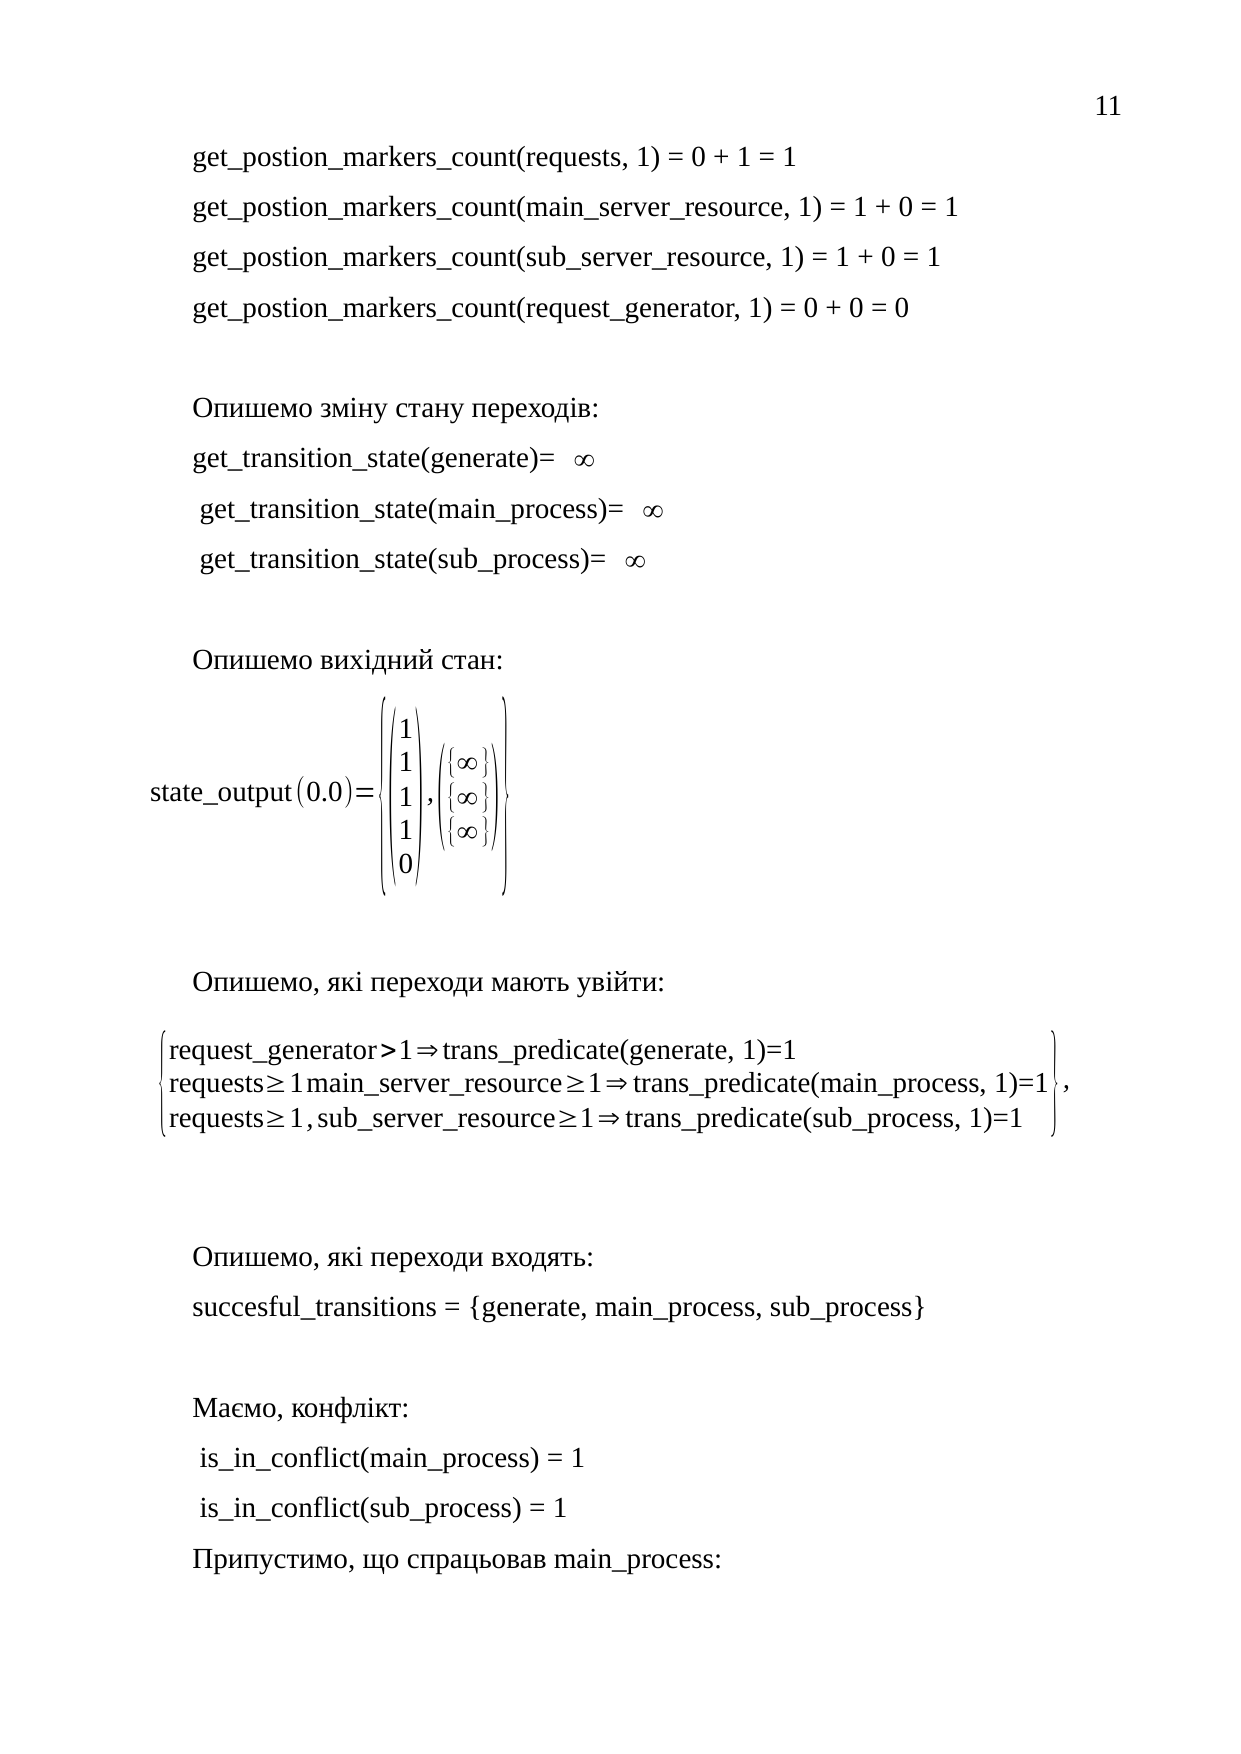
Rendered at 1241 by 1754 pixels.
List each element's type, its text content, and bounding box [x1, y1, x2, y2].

text Опишемо зміну стану переходів: [118, 390, 1122, 424]
text get_postion_markers_count(request_generator, 1) = 0 + 0 = 0 [118, 290, 1122, 323]
text get_transition_state(main_process)= [118, 491, 1122, 524]
text Опишемо, які переходи мають увійти: [118, 964, 1122, 998]
text get_transition_state(generate)= [118, 441, 1122, 474]
text get_transition_state(sub_process)= [118, 541, 1122, 575]
text get_postion_markers_count(sub_server_resource, 1) = 1 + 0 = 1 [118, 239, 1122, 273]
text succesful_transitions = {generate, main_process, sub_process} [118, 1289, 1122, 1323]
text is_in_conflict(main_process) = 1 [118, 1440, 1122, 1474]
text Припустимо, що спрацьовав main_process: [118, 1541, 1122, 1574]
text get_postion_markers_count(requests, 1) = 0 + 1 = 1 [118, 139, 1122, 172]
text Опишемо вихідний стан: [118, 642, 1122, 675]
text Маємо, конфлікт: [118, 1390, 1122, 1423]
text Опишемо, які переходи входять: [118, 1239, 1122, 1272]
text is_in_conflict(sub_process) = 1 [118, 1490, 1122, 1524]
text get_postion_markers_count(main_server_resource, 1) = 1 + 0 = 1 [118, 189, 1122, 223]
